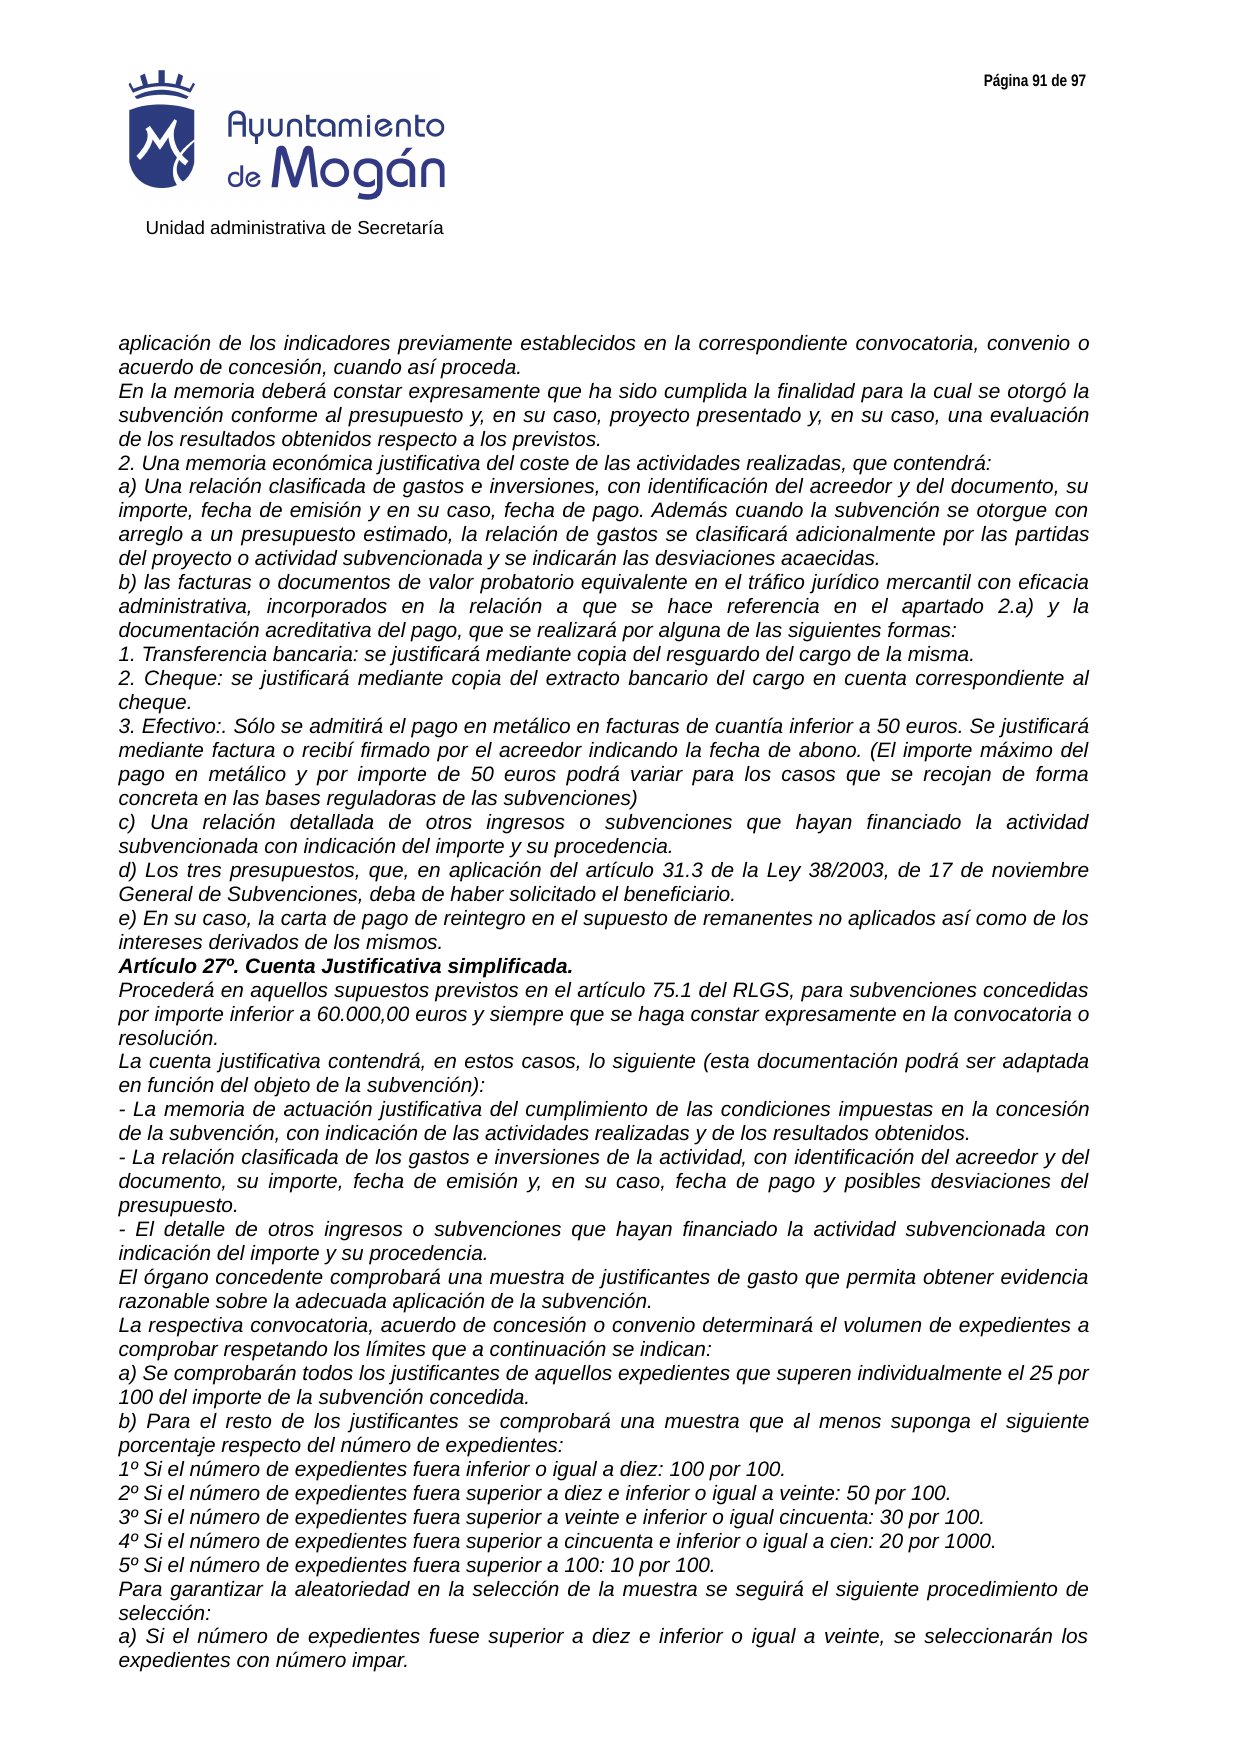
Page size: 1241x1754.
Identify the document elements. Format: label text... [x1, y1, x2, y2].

text e) En su caso, la carta de pago de reintegro en el supuesto de remanentes no aplicados así como de los intereses derivados de los mismos. [118, 906, 1092, 953]
text 2. Cheque: se justificará mediante copia del extracto bancario del cargo en cuenta correspondiente al cheque. [118, 666, 1092, 714]
text 1º Si el número de expedientes fuera inferior o igual a diez: 100 por 100. [118, 1457, 1092, 1481]
text 3. Efectivo:. Sólo se admitirá el pago en metálico en facturas de cuantía inferior a 50 euros. Se justificará mediante factura o recibí firmado por el acreedor indicando la fecha de abono. (El importe máximo del pago en metálico y por importe de 50 euros podrá variar para los casos que se recojan de forma concreta en las bases reguladoras de las subvenciones) [118, 714, 1092, 810]
text a) Una relación clasificada de gastos e inversiones, con identificación del acreedor y del documento, su importe, fecha de emisión y en su caso, fecha de pago. Además cuando la subvención se otorgue con arreglo a un presupuesto estimado, la relación de gastos se clasificará adicionalmente por las partidas del proyecto o actividad subvencionada y se indicarán las desviaciones acaecidas. [118, 474, 1092, 570]
picture [128, 70, 445, 206]
text b) Para el resto de los justificantes se comprobará una muestra que al menos suponga el siguiente porcentaje respecto del número de expedientes: [118, 1409, 1092, 1457]
text La respectiva convocatoria, acuerdo de concesión o convenio determinará el volumen de expedientes a comprobar respetando los límites que a continuación se indican: [118, 1313, 1092, 1361]
text La cuenta justificativa contendrá, en estos casos, lo siguiente (esta documentación podrá ser adaptada en función del objeto de la subvención): [118, 1049, 1092, 1097]
text 1. Transferencia bancaria: se justificará mediante copia del resguardo del cargo de la misma. [118, 642, 1092, 666]
text Para garantizar la aleatoriedad en la selección de la muestra se seguirá el siguiente procedimiento de selección: [118, 1576, 1092, 1624]
text 5º Si el número de expedientes fuera superior a 100: 10 por 100. [118, 1552, 1092, 1576]
text - La relación clasificada de los gastos e inversiones de la actividad, con identificación del acreedor y del documento, su importe, fecha de emisión y, en su caso, fecha de pago y posibles desviaciones del presupuesto. [118, 1145, 1092, 1217]
text Artículo 27º. Cuenta Justificativa simplificada. [118, 953, 1092, 977]
text a) Si el número de expedientes fuese superior a diez e inferior o igual a veinte, se seleccionarán los expedientes con número impar. [118, 1624, 1092, 1672]
text aplicación de los indicadores previamente establecidos en la correspondiente convocatoria, convenio o acuerdo de concesión, cuando así proceda. [118, 331, 1092, 378]
text a) Se comprobarán todos los justificantes de aquellos expedientes que superen individualmente el 25 por 100 del importe de la subvención concedida. [118, 1361, 1092, 1409]
text - La memoria de actuación justificativa del cumplimiento de las condiciones impuestas en la concesión de la subvención, con indicación de las actividades realizadas y de los resultados obtenidos. [118, 1097, 1092, 1145]
text d) Los tres presupuestos, que, en aplicación del artículo 31.3 de la Ley 38/2003, de 17 de noviembre General de Subvenciones, deba de haber solicitado el beneficiario. [118, 858, 1092, 906]
text En la memoria deberá constar expresamente que ha sido cumplida la finalidad para la cual se otorgó la subvención conforme al presupuesto y, en su caso, proyecto presentado y, en su caso, una evaluación de los resultados obtenidos respecto a los previstos. [118, 378, 1092, 450]
text 4º Si el número de expedientes fuera superior a cincuenta e inferior o igual a cien: 20 por 1000. [118, 1528, 1092, 1552]
text - El detalle de otros ingresos o subvenciones que hayan financiado la actividad subvencionada con indicación del importe y su procedencia. [118, 1217, 1092, 1265]
text El órgano concedente comprobará una muestra de justificantes de gasto que permita obtener evidencia razonable sobre la adecuada aplicación de la subvención. [118, 1265, 1092, 1313]
text 2º Si el número de expedientes fuera superior a diez e inferior o igual a veinte: 50 por 100. [118, 1481, 1092, 1504]
text 3º Si el número de expedientes fuera superior a veinte e inferior o igual cincuenta: 30 por 100. [118, 1504, 1092, 1528]
text 2. Una memoria económica justificativa del coste de las actividades realizadas, que contendrá: [118, 450, 1092, 474]
text Procederá en aquellos supuestos previstos en el artículo 75.1 del RLGS, para subvenciones concedidas por importe inferior a 60.000,00 euros y siempre que se haga constar expresamente en la convocatoria o resolución. [118, 977, 1092, 1049]
text b) las facturas o documentos de valor probatorio equivalente en el tráfico jurídico mercantil con eficacia administrativa, incorporados en la relación a que se hace referencia en el apartado 2.a) y la documentación acreditativa del pago, que se realizará por alguna de las siguientes formas: [118, 570, 1092, 642]
text c) Una relación detallada de otros ingresos o subvenciones que hayan financiado la actividad subvencionada con indicación del importe y su procedencia. [118, 810, 1092, 858]
